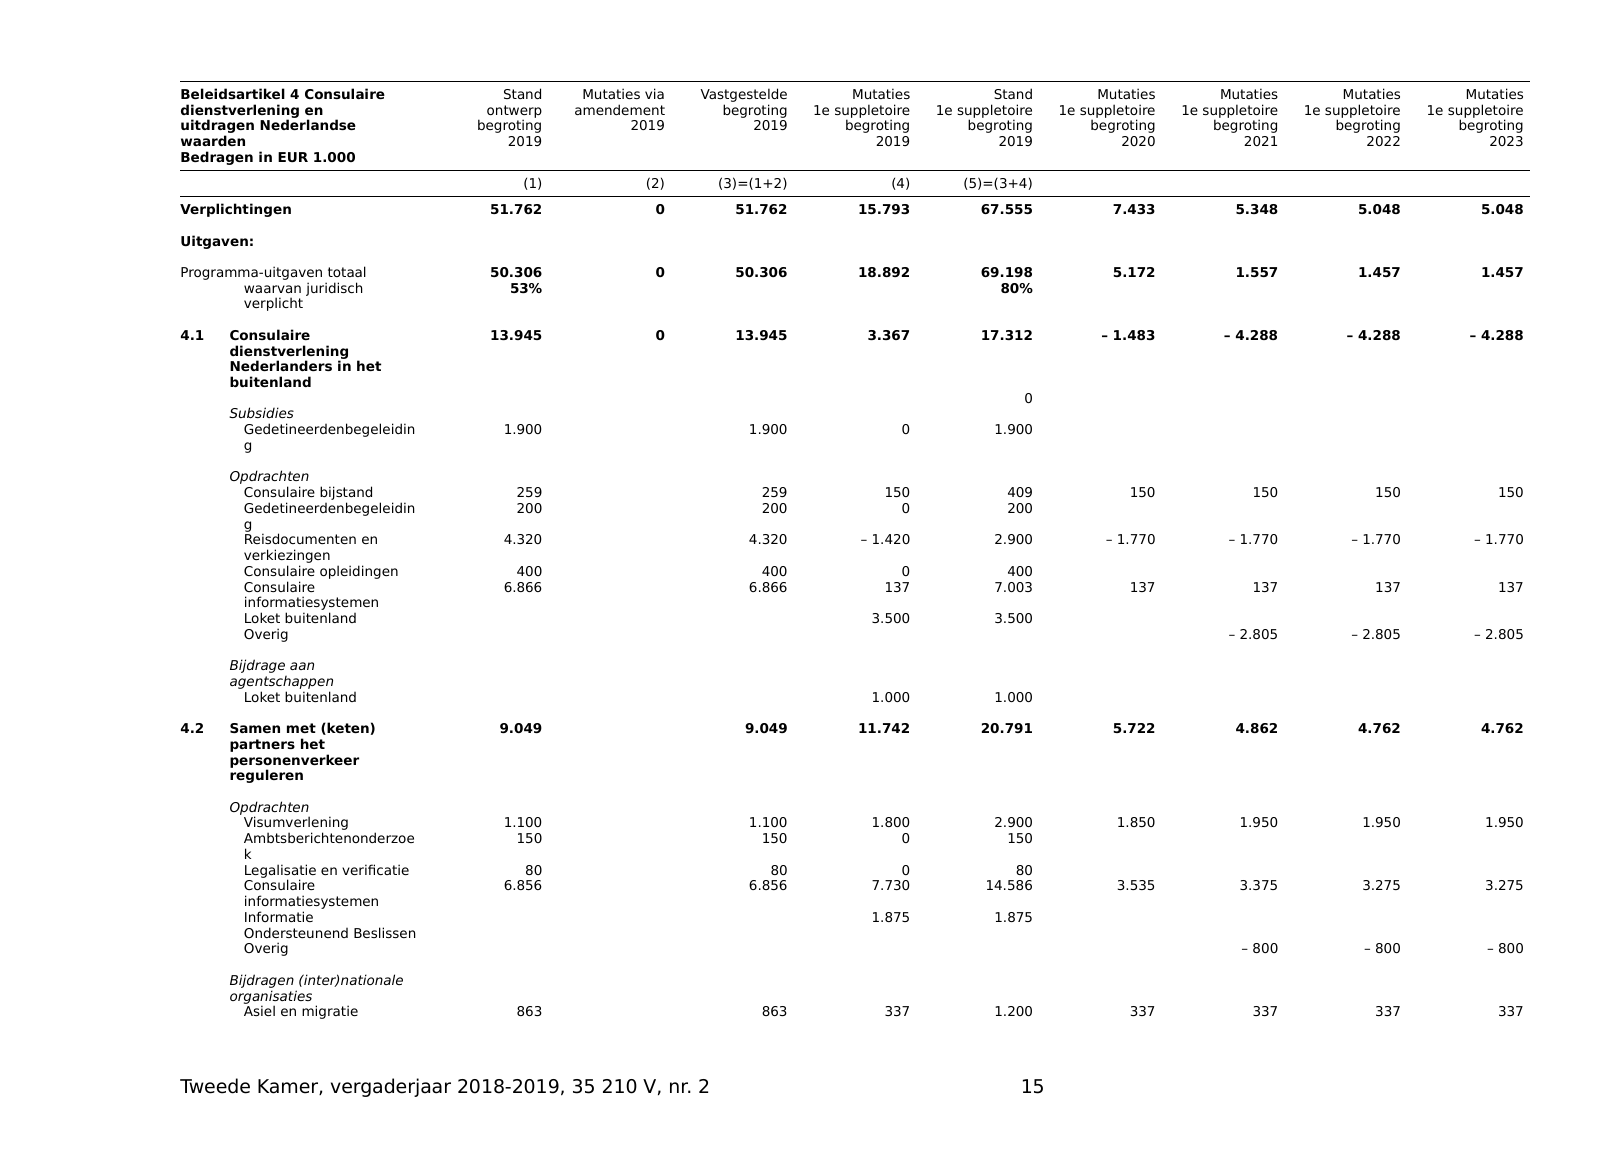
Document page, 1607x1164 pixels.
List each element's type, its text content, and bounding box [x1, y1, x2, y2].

table_cell [548, 863, 671, 878]
table_cell [238, 391, 425, 406]
table_cell Consulaire opleidingen [238, 564, 425, 579]
table_cell 337 [1407, 1004, 1529, 1020]
table_cell [425, 391, 548, 406]
table_cell 4.762 [1284, 721, 1407, 784]
table_cell Asiel en migratie [238, 1004, 425, 1020]
table_cell [1161, 800, 1284, 815]
table_cell [671, 784, 793, 799]
table_cell 51.762 [425, 197, 548, 218]
table_cell 80 [916, 863, 1039, 878]
table_cell [1407, 658, 1529, 689]
table_cell [1039, 831, 1161, 862]
table_cell [793, 957, 916, 973]
table_cell 1.875 [916, 910, 1039, 941]
table_cell [916, 406, 1039, 422]
table_cell [223, 454, 238, 469]
table_cell [1039, 218, 1161, 233]
table_cell 0 [916, 391, 1039, 406]
table_cell [425, 218, 548, 233]
table_cell [1039, 863, 1161, 878]
table_cell 863 [671, 1004, 793, 1020]
table_header Mutaties 1e suppletoire begroting 2023 [1407, 82, 1529, 170]
table_cell – 2.805 [1407, 627, 1529, 642]
table_cell – 2.805 [1284, 627, 1407, 642]
table_cell [548, 501, 671, 532]
table_cell 15.793 [793, 197, 916, 218]
table_cell [238, 784, 425, 799]
table_cell 1.800 [793, 815, 916, 831]
table_cell 1.557 [1161, 265, 1284, 281]
table_cell [1407, 642, 1529, 658]
table_cell 1.100 [671, 815, 793, 831]
table_cell [180, 454, 223, 469]
table_cell [916, 218, 1039, 233]
table_cell [1039, 501, 1161, 532]
table_cell [548, 627, 671, 642]
table_cell Informatie Ondersteunend Beslissen [238, 910, 425, 941]
table_cell [425, 957, 548, 973]
table_cell [793, 941, 916, 957]
table_cell 0 [548, 265, 671, 281]
table_cell [223, 281, 238, 312]
table_cell 2.900 [916, 532, 1039, 564]
table_cell Uitgaven: [180, 233, 425, 249]
table_cell [180, 957, 223, 973]
table_cell 5.348 [1161, 197, 1284, 218]
table_cell 7.730 [793, 878, 916, 910]
table_cell [1161, 831, 1284, 862]
table_cell [671, 406, 793, 422]
table_cell 3.275 [1407, 878, 1529, 910]
table_cell [238, 312, 425, 328]
table_cell [180, 611, 223, 627]
table_cell [1407, 406, 1529, 422]
table_cell [1284, 422, 1407, 453]
table_cell [238, 957, 425, 973]
table_cell [793, 249, 916, 265]
table_cell [548, 910, 671, 941]
table_cell [793, 627, 916, 642]
table_cell [223, 690, 238, 705]
table_cell [671, 281, 793, 312]
table_cell [671, 658, 793, 689]
table_cell (5)=(3+4) [916, 171, 1039, 196]
table_cell 1.875 [793, 910, 916, 941]
table_cell [1284, 831, 1407, 862]
table_cell [548, 690, 671, 705]
table_cell [671, 941, 793, 957]
table_cell [238, 249, 425, 265]
table_cell Samen met (keten) partners het personenverkeer reguleren [223, 721, 425, 784]
table_cell [548, 784, 671, 799]
table_cell Consulaire informatiesystemen [238, 579, 425, 611]
table_cell [180, 941, 223, 957]
table_cell [425, 941, 548, 957]
table_cell [223, 249, 238, 265]
table_cell 6.856 [425, 878, 548, 910]
table_cell Bijdragen (inter)nationale organisaties [223, 973, 425, 1004]
table_cell 400 [671, 564, 793, 579]
table_header Mutaties via amendement 2019 [548, 82, 671, 170]
table_cell [548, 705, 671, 721]
table_cell [238, 705, 425, 721]
table_cell 4.2 [180, 721, 223, 784]
table_cell – 4.288 [1161, 328, 1284, 391]
table_cell [793, 658, 916, 689]
table_cell [1039, 611, 1161, 627]
table_cell [1407, 218, 1529, 233]
table_cell Programma-uitgaven totaal [180, 265, 425, 281]
table_cell 400 [425, 564, 548, 579]
table_cell [1039, 690, 1161, 705]
table_cell 337 [1161, 1004, 1284, 1020]
table_cell [1407, 233, 1529, 249]
table_cell (2) [548, 171, 671, 196]
table_cell [548, 391, 671, 406]
table_cell [1284, 249, 1407, 265]
table_cell [1161, 406, 1284, 422]
table_cell [548, 454, 671, 469]
table_cell [1161, 454, 1284, 469]
table_cell [223, 532, 238, 564]
table_cell [916, 469, 1039, 485]
table_cell [1284, 642, 1407, 658]
table_cell [1161, 312, 1284, 328]
table_cell [425, 406, 548, 422]
table_cell [180, 579, 223, 611]
table_cell [548, 406, 671, 422]
table_cell [548, 469, 671, 485]
table_cell Loket buitenland [238, 611, 425, 627]
table_cell [916, 658, 1039, 689]
table_cell 5.048 [1407, 197, 1529, 218]
table_cell [223, 422, 238, 453]
table_cell [1161, 658, 1284, 689]
table_cell [1284, 233, 1407, 249]
table_cell [223, 171, 238, 196]
table_cell 400 [916, 564, 1039, 579]
table_cell [671, 312, 793, 328]
table_cell – 2.805 [1161, 627, 1284, 642]
table_header Mutaties 1e suppletoire begroting 2021 [1161, 82, 1284, 170]
table_cell [1161, 973, 1284, 1004]
table_cell 3.367 [793, 328, 916, 391]
table_cell [1407, 422, 1529, 453]
table_cell [1161, 611, 1284, 627]
table_cell [916, 233, 1039, 249]
table_cell [1284, 281, 1407, 312]
table_cell – 1.770 [1039, 532, 1161, 564]
table_cell [425, 800, 548, 815]
table_cell 1.950 [1284, 815, 1407, 831]
table_cell 1.850 [1039, 815, 1161, 831]
table_cell [548, 800, 671, 815]
table_cell [223, 705, 238, 721]
table_cell [671, 642, 793, 658]
table_cell 337 [793, 1004, 916, 1020]
table_cell [548, 281, 671, 312]
table_cell [425, 690, 548, 705]
table_cell [1407, 564, 1529, 579]
table_cell 11.742 [793, 721, 916, 784]
table_cell [223, 627, 238, 642]
table_cell 5.722 [1039, 721, 1161, 784]
table_cell [1284, 469, 1407, 485]
table_header Mutaties 1e suppletoire begroting 2019 [793, 82, 916, 170]
table_cell [1161, 422, 1284, 453]
table_cell [180, 406, 223, 422]
table_cell [1039, 564, 1161, 579]
table_cell [548, 973, 671, 1004]
table_cell [793, 800, 916, 815]
table_cell [1161, 281, 1284, 312]
table_cell [1039, 784, 1161, 799]
table_cell [180, 878, 223, 910]
table_cell [425, 454, 548, 469]
table_cell 137 [1161, 579, 1284, 611]
table_cell [180, 831, 223, 862]
table_cell 150 [425, 831, 548, 862]
table_cell 150 [1161, 485, 1284, 501]
table_cell 13.945 [425, 328, 548, 391]
table_cell [1161, 391, 1284, 406]
table_cell [1407, 469, 1529, 485]
table_cell – 800 [1407, 941, 1529, 957]
table_cell [548, 579, 671, 611]
table_cell (1) [425, 171, 548, 196]
table_cell 259 [671, 485, 793, 501]
table_cell [425, 705, 548, 721]
table_cell [1161, 910, 1284, 941]
table_cell 18.892 [793, 265, 916, 281]
table_cell [1284, 391, 1407, 406]
table_cell [1161, 171, 1284, 196]
table_cell [1407, 281, 1529, 312]
table_cell [548, 941, 671, 957]
table_cell [1039, 233, 1161, 249]
table_cell [1407, 611, 1529, 627]
table_header Vastgestelde begroting 2019 [671, 82, 793, 170]
table_cell [1407, 454, 1529, 469]
table_cell [223, 218, 238, 233]
table_header Stand ontwerp begroting 2019 [425, 82, 548, 170]
table_cell [1161, 233, 1284, 249]
table_cell 1.457 [1407, 265, 1529, 281]
table_cell 0 [793, 501, 916, 532]
table_cell [916, 957, 1039, 973]
table_cell [180, 171, 223, 196]
table_cell 1.950 [1407, 815, 1529, 831]
table_cell [425, 973, 548, 1004]
table_cell 1.200 [916, 1004, 1039, 1020]
table_cell 863 [425, 1004, 548, 1020]
table_cell 1.100 [425, 815, 548, 831]
table_cell Overig [238, 941, 425, 957]
table_cell [238, 171, 425, 196]
table_cell [1039, 249, 1161, 265]
table_cell [1039, 642, 1161, 658]
table_cell [180, 642, 223, 658]
table_cell [1407, 957, 1529, 973]
table_cell [1161, 784, 1284, 799]
table_cell 53% [425, 281, 548, 312]
table_cell [1284, 312, 1407, 328]
table_cell – 1.770 [1284, 532, 1407, 564]
table_cell [1284, 784, 1407, 799]
table_cell [425, 611, 548, 627]
table_cell (4) [793, 171, 916, 196]
table_cell [180, 973, 223, 1004]
table_cell [1284, 611, 1407, 627]
table_cell [1161, 863, 1284, 878]
table_cell [180, 784, 223, 799]
table_cell [548, 485, 671, 501]
table_cell [180, 910, 223, 941]
table_cell [1284, 218, 1407, 233]
table_cell [223, 815, 238, 831]
table_cell 20.791 [916, 721, 1039, 784]
table_cell [548, 878, 671, 910]
table_cell [223, 564, 238, 579]
table_cell [1039, 281, 1161, 312]
table_cell [1161, 705, 1284, 721]
table_header Mutaties 1e suppletoire begroting 2022 [1284, 82, 1407, 170]
table_cell [1284, 454, 1407, 469]
table_cell [1161, 642, 1284, 658]
table_cell [180, 218, 223, 233]
table_cell 200 [425, 501, 548, 532]
table_cell 337 [1039, 1004, 1161, 1020]
table_cell [1284, 705, 1407, 721]
table_cell [793, 233, 916, 249]
table_cell [548, 249, 671, 265]
table_cell 409 [916, 485, 1039, 501]
table_cell 51.762 [671, 197, 793, 218]
table_cell [425, 627, 548, 642]
table_cell 3.375 [1161, 878, 1284, 910]
table_cell [1039, 469, 1161, 485]
table_cell [425, 233, 548, 249]
table_cell [793, 973, 916, 1004]
table_cell 80% [916, 281, 1039, 312]
table_cell [671, 233, 793, 249]
table_cell [916, 784, 1039, 799]
table_cell [223, 579, 238, 611]
table_cell [793, 406, 916, 422]
table_cell [180, 690, 223, 705]
table_cell [1284, 800, 1407, 815]
table_cell [1039, 957, 1161, 973]
table_cell [1161, 249, 1284, 265]
table_cell [223, 878, 238, 910]
table_cell [1039, 406, 1161, 422]
table_cell 3.500 [793, 611, 916, 627]
table_cell 4.1 [180, 328, 223, 391]
table_cell 150 [1407, 485, 1529, 501]
table_cell 1.000 [793, 690, 916, 705]
table_cell 150 [793, 485, 916, 501]
table_cell [223, 485, 238, 501]
table_cell [1039, 941, 1161, 957]
table_cell 14.586 [916, 878, 1039, 910]
table_cell [916, 312, 1039, 328]
table_cell [671, 249, 793, 265]
table_cell [548, 957, 671, 973]
table_cell [793, 469, 916, 485]
table_header Stand 1e suppletoire begroting 2019 [916, 82, 1039, 170]
table_cell [671, 800, 793, 815]
table_cell [916, 973, 1039, 1004]
table_cell [1039, 312, 1161, 328]
table_cell [180, 863, 223, 878]
table_cell [548, 611, 671, 627]
table_cell Opdrachten [223, 469, 425, 485]
table_cell 259 [425, 485, 548, 501]
table_cell [1039, 454, 1161, 469]
table_cell [1039, 171, 1161, 196]
table_cell Reisdocumenten en verkiezingen [238, 532, 425, 564]
table_cell [180, 658, 223, 689]
table_cell [1407, 831, 1529, 862]
table_cell [548, 532, 671, 564]
table_cell [1407, 312, 1529, 328]
table_cell Consulaire bijstand [238, 485, 425, 501]
table_cell [180, 469, 223, 485]
table_cell 13.945 [671, 328, 793, 391]
table_cell [1039, 705, 1161, 721]
table_cell [671, 454, 793, 469]
table_cell [180, 485, 223, 501]
table_cell 337 [1284, 1004, 1407, 1020]
table_cell [223, 1004, 238, 1020]
table_cell [180, 501, 223, 532]
table_cell [1407, 501, 1529, 532]
table_cell [916, 800, 1039, 815]
table_cell – 1.770 [1161, 532, 1284, 564]
table_cell [671, 391, 793, 406]
table_cell [180, 249, 223, 265]
table_cell Verplichtingen [180, 197, 425, 218]
table_cell Loket buitenland [238, 690, 425, 705]
table_header Beleidsartikel 4 Consulaire dienstverlening en uitdragen Nederlandse waarden Bedragen in EUR 1.000 [180, 82, 425, 170]
table_cell [548, 831, 671, 862]
table_cell Gedetineerdenbegeleiding [238, 422, 425, 453]
table_cell 0 [548, 328, 671, 391]
table_cell [671, 690, 793, 705]
table_cell 150 [671, 831, 793, 862]
table_cell Gedetineerdenbegeleiding [238, 501, 425, 532]
table_cell [1284, 910, 1407, 941]
table_cell 0 [793, 863, 916, 878]
table_cell 0 [793, 831, 916, 862]
table_cell [425, 784, 548, 799]
table_cell [671, 218, 793, 233]
table_cell 3.275 [1284, 878, 1407, 910]
table_cell [548, 218, 671, 233]
table_cell [1284, 690, 1407, 705]
table_cell [223, 391, 238, 406]
table_cell 150 [916, 831, 1039, 862]
table_cell Visumverlening [238, 815, 425, 831]
table_cell 5.172 [1039, 265, 1161, 281]
table_cell Opdrachten [223, 800, 425, 815]
table_cell [1039, 800, 1161, 815]
table_cell [793, 454, 916, 469]
table_cell 50.306 [671, 265, 793, 281]
table_cell 9.049 [671, 721, 793, 784]
table_cell [916, 705, 1039, 721]
table_cell 137 [1407, 579, 1529, 611]
table_cell [793, 391, 916, 406]
table_cell [1407, 800, 1529, 815]
table_cell 3.535 [1039, 878, 1161, 910]
table_cell [180, 800, 223, 815]
table_cell [180, 312, 223, 328]
table_cell [1161, 218, 1284, 233]
table_cell [1039, 910, 1161, 941]
table_cell [671, 469, 793, 485]
table_cell [180, 705, 223, 721]
table_cell [671, 611, 793, 627]
table_cell [425, 910, 548, 941]
table_cell Legalisatie en verificatie [238, 863, 425, 878]
table_cell [180, 627, 223, 642]
table_cell 69.198 [916, 265, 1039, 281]
table_cell [916, 249, 1039, 265]
table_cell [223, 941, 238, 957]
table_cell [180, 564, 223, 579]
table_cell 5.048 [1284, 197, 1407, 218]
table_cell [916, 642, 1039, 658]
table_cell 1.900 [916, 422, 1039, 453]
table_cell 137 [793, 579, 916, 611]
table_cell [1039, 627, 1161, 642]
table_cell [1284, 171, 1407, 196]
table_cell [548, 312, 671, 328]
table_cell [238, 642, 425, 658]
table_cell [180, 281, 223, 312]
table_cell [1039, 391, 1161, 406]
table_cell [1284, 406, 1407, 422]
table_cell – 4.288 [1407, 328, 1529, 391]
table_cell [1284, 863, 1407, 878]
table_cell 6.856 [671, 878, 793, 910]
table_cell [223, 831, 238, 862]
table_cell 80 [425, 863, 548, 878]
table_cell [223, 501, 238, 532]
table_cell [671, 705, 793, 721]
table_cell 67.555 [916, 197, 1039, 218]
table_cell Consulaire dienstverlening Nederlanders in het buitenland [223, 328, 425, 391]
table_cell [1161, 690, 1284, 705]
table_cell [1407, 690, 1529, 705]
table_cell Ambtsberichtenonderzoek [238, 831, 425, 862]
table_cell [1407, 391, 1529, 406]
table_cell [548, 422, 671, 453]
table_cell [1039, 658, 1161, 689]
table_cell 4.320 [671, 532, 793, 564]
table_cell [425, 469, 548, 485]
table_cell 2.900 [916, 815, 1039, 831]
table_cell – 1.770 [1407, 532, 1529, 564]
table_cell [180, 532, 223, 564]
table_cell – 4.288 [1284, 328, 1407, 391]
table_cell [793, 312, 916, 328]
table_cell (3)=(1+2) [671, 171, 793, 196]
table_cell [548, 564, 671, 579]
table_cell 50.306 [425, 265, 548, 281]
table_cell [1161, 564, 1284, 579]
table_cell [548, 642, 671, 658]
table_cell [548, 658, 671, 689]
table_cell 1.457 [1284, 265, 1407, 281]
table_cell [916, 627, 1039, 642]
table_cell [793, 705, 916, 721]
table_cell [1407, 910, 1529, 941]
table_cell [793, 218, 916, 233]
table_cell [223, 642, 238, 658]
table_cell 137 [1039, 579, 1161, 611]
table_cell waarvan juridisch verplicht [238, 281, 425, 312]
table_cell [180, 422, 223, 453]
table_cell [548, 1004, 671, 1020]
table_cell [223, 910, 238, 941]
table_cell 1.900 [671, 422, 793, 453]
table_cell 1.000 [916, 690, 1039, 705]
table_cell [180, 391, 223, 406]
table_cell [916, 941, 1039, 957]
table_cell [793, 784, 916, 799]
table_cell [425, 658, 548, 689]
table_cell 0 [548, 197, 671, 218]
table_cell – 1.420 [793, 532, 916, 564]
table_cell [1407, 863, 1529, 878]
table_cell [223, 312, 238, 328]
table_cell 7.003 [916, 579, 1039, 611]
table_cell [223, 784, 238, 799]
table_cell [548, 815, 671, 831]
table_cell [1039, 973, 1161, 1004]
table_cell [238, 218, 425, 233]
table_cell 4.762 [1407, 721, 1529, 784]
table_cell [238, 454, 425, 469]
table_cell 137 [1284, 579, 1407, 611]
table_cell [180, 1004, 223, 1020]
table_cell [671, 973, 793, 1004]
table_cell [548, 721, 671, 784]
table_cell Bijdrage aan agentschappen [223, 658, 425, 689]
table_cell 1.950 [1161, 815, 1284, 831]
table_cell [671, 957, 793, 973]
table_cell – 800 [1161, 941, 1284, 957]
table_cell [671, 910, 793, 941]
table_cell 0 [793, 564, 916, 579]
table_cell – 800 [1284, 941, 1407, 957]
table_cell 0 [793, 422, 916, 453]
table_cell 1.900 [425, 422, 548, 453]
table_cell 150 [1284, 485, 1407, 501]
table_cell [1161, 957, 1284, 973]
table_cell [671, 627, 793, 642]
table_cell 4.320 [425, 532, 548, 564]
table_cell [1407, 171, 1529, 196]
table_cell 200 [916, 501, 1039, 532]
table_cell [223, 957, 238, 973]
table_cell [1407, 249, 1529, 265]
table_cell [1039, 422, 1161, 453]
table_cell [1407, 705, 1529, 721]
table_cell [425, 249, 548, 265]
table_cell 3.500 [916, 611, 1039, 627]
table_cell 6.866 [425, 579, 548, 611]
table_cell Overig [238, 627, 425, 642]
table_cell [548, 233, 671, 249]
table_cell 7.433 [1039, 197, 1161, 218]
table_cell – 1.483 [1039, 328, 1161, 391]
table_cell 150 [1039, 485, 1161, 501]
table_cell [1161, 469, 1284, 485]
table_cell Subsidies [223, 406, 425, 422]
table_header Mutaties 1e suppletoire begroting 2020 [1039, 82, 1161, 170]
table_cell [425, 312, 548, 328]
table_cell 80 [671, 863, 793, 878]
table_cell [1284, 564, 1407, 579]
table_cell [1407, 784, 1529, 799]
table_cell Consulaire informatiesystemen [238, 878, 425, 910]
table_cell [1284, 973, 1407, 1004]
table_cell [793, 281, 916, 312]
table_cell [1284, 957, 1407, 973]
table_cell 6.866 [671, 579, 793, 611]
table_cell [1161, 501, 1284, 532]
table_cell [1284, 501, 1407, 532]
table_cell 4.862 [1161, 721, 1284, 784]
table_cell 17.312 [916, 328, 1039, 391]
table_cell [425, 642, 548, 658]
table_cell 200 [671, 501, 793, 532]
table_cell [793, 642, 916, 658]
table_cell 9.049 [425, 721, 548, 784]
table_cell [1284, 658, 1407, 689]
table_cell [1407, 973, 1529, 1004]
table_cell [180, 815, 223, 831]
table_cell [223, 863, 238, 878]
table_cell [916, 454, 1039, 469]
table_cell [223, 611, 238, 627]
